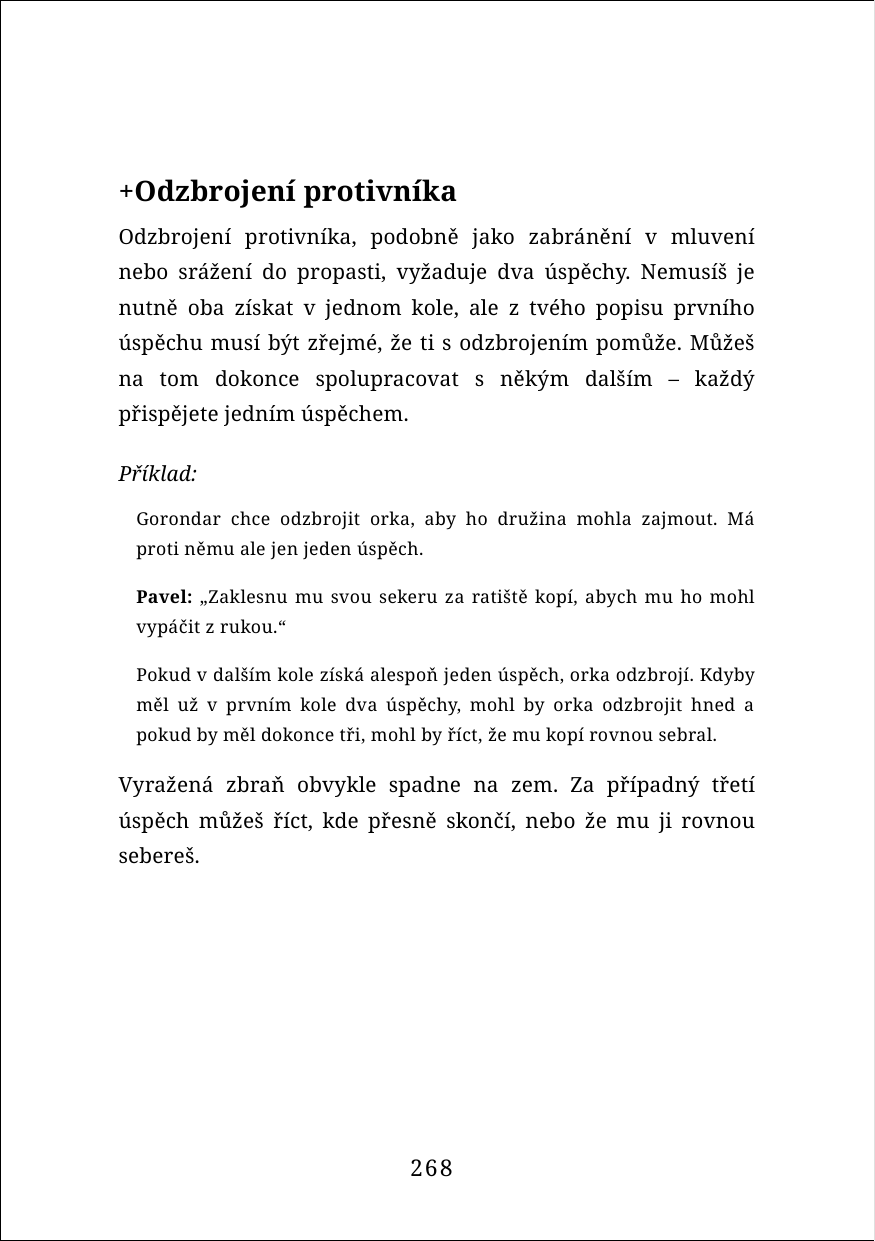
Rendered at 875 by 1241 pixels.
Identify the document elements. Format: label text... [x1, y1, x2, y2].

text Odzbrojení protivníka, podobně jako zabránění v mluvení nebo srážení do propasti, vyžaduje dva úspěchy. Nemusíš je nutně oba získat v jednom kole, ale z tvého popisu prvního úspěchu musí být zřejmé, že ti s odzbrojením pomůže. Můžeš na tom dokonce spolupracovat s někým dalším – každý přispějete jedním úspěchem. [118, 222, 756, 428]
text Pavel: „Zaklesnu mu svou sekeru za ratiště kopí, abych mu ho mohl vypáčit z rukou.“ [136, 584, 756, 638]
text Pokud v dalším kole získá alespoň jeden úspěch, orka odzbrojí. Kdyby měl už v prvním kole dva úspěchy, mohl by orka odzbrojit hned a pokud by měl dokonce tři, mohl by říct, že mu kopí rovnou sebral. [136, 662, 756, 747]
subtitle +Odzbrojení protivníka [118, 172, 756, 210]
text Gorondar chce odzbrojit orka, aby ho družina mohla zajmout. Má proti němu ale jen jeden úspěch. [136, 506, 756, 560]
text Příklad: [118, 459, 756, 487]
text Vyražená zbraň obvykle spadne na zem. Za případný třetí úspěch můžeš říct, kde přesně skončí, nebo že mu ji rovnou sebereš. [118, 771, 756, 870]
